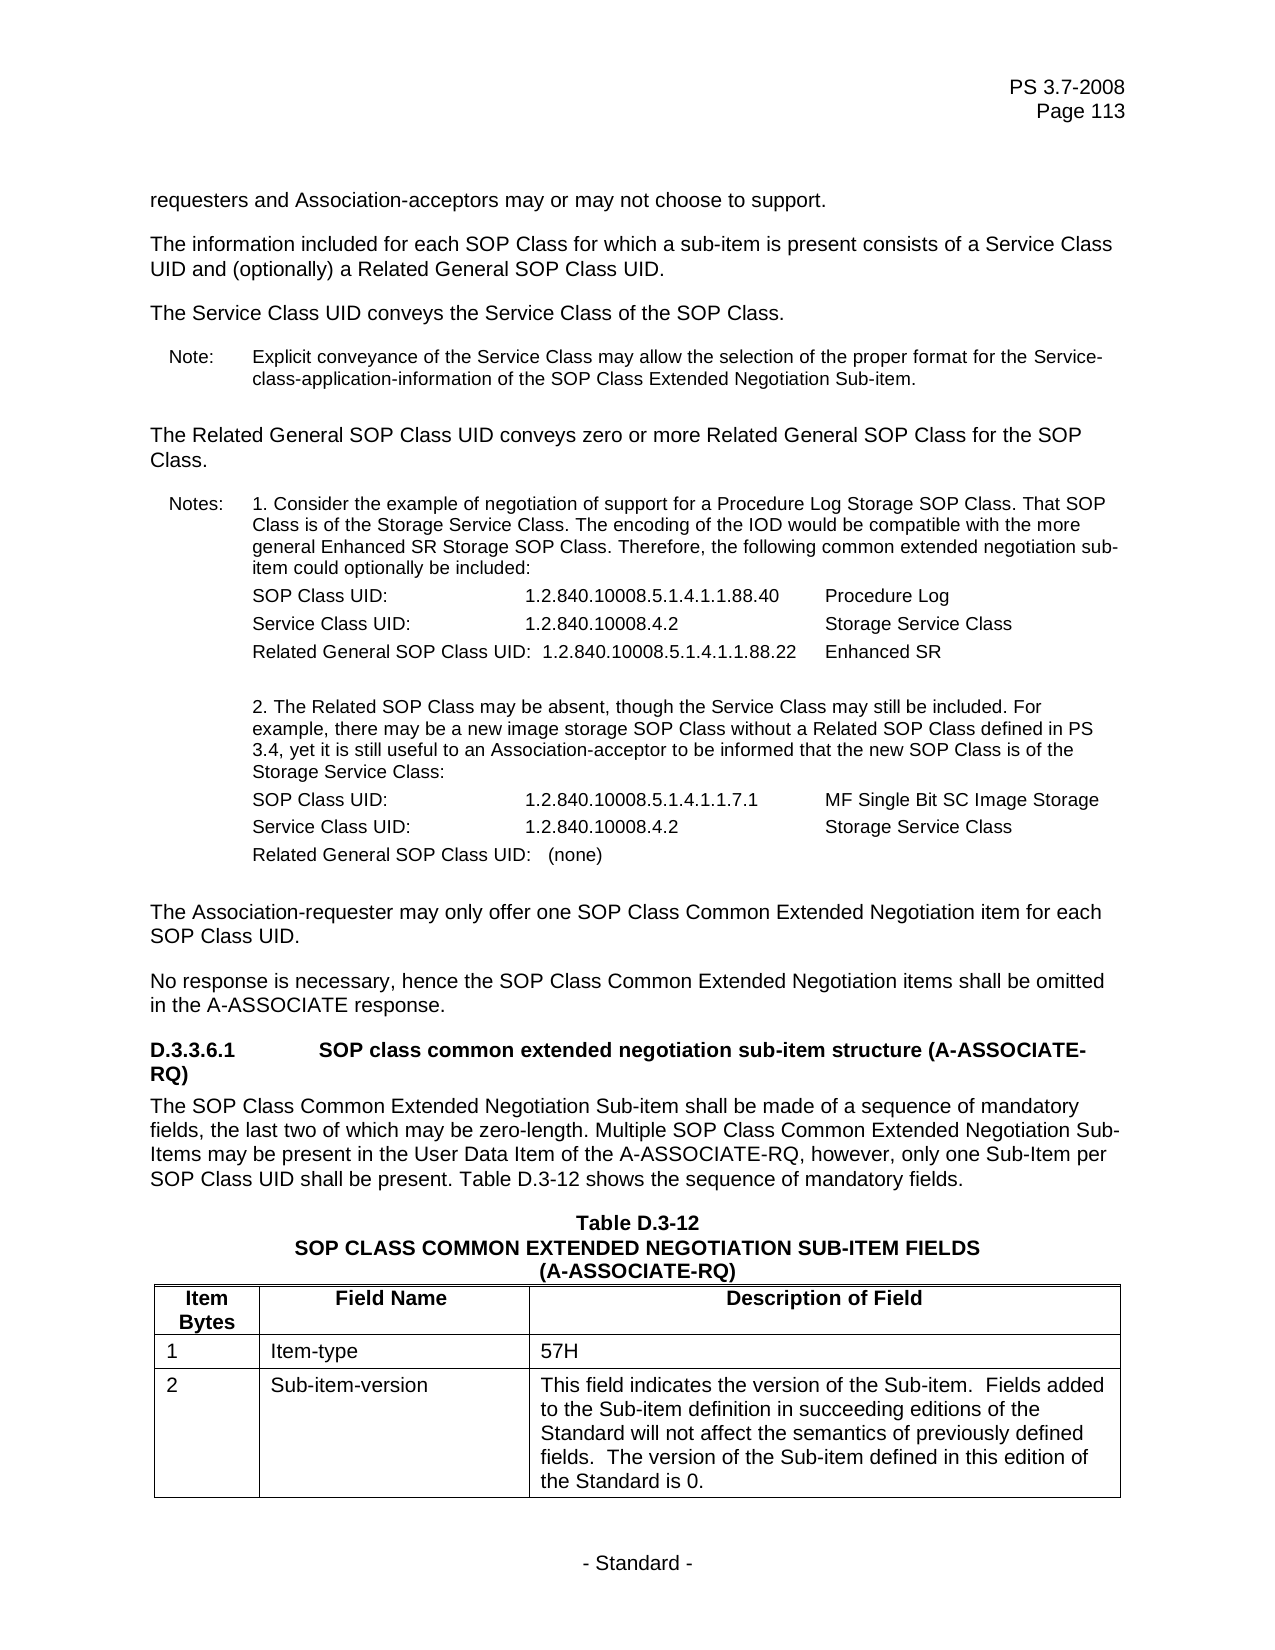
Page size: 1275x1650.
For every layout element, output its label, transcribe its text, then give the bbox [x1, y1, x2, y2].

text The information included for each SOP Class for which a sub-item is present consists of a Service Class UID and (optionally) a Related General SOP Class UID. [150, 232, 1125, 281]
subtitle D.3.3.6.1 SOP class common extended negotiation sub-item structure (A-ASSOCIATE-RQ) [150, 1038, 1125, 1086]
table_cell 57H [530, 1335, 1120, 1367]
table_header Description of Field [530, 1287, 1120, 1334]
text The SOP Class Common Extended Negotiation Sub-item shall be made of a sequence of mandatory fields, the last two of which may be zero-length. Multiple SOP Class Common Extended Negotiation Sub-Items may be present in the User Data Item of the A-ASSOCIATE-RQ, however, only one Sub-Item per SOP Class UID shall be present. Table D.3-12 shows the sequence of mandatory fields. [150, 1094, 1125, 1191]
text 2. The Related SOP Class may be absent, though the Service Class may still be included. For example, there may be a new image storage SOP Class without a Related SOP Class defined in PS 3.4, yet it is still useful to an Association-acceptor to be informed that the new SOP Class is of the Storage Service Class: [169, 696, 1125, 782]
text SOP Class UID: 1.2.840.10008.5.1.4.1.1.88.40 Procedure Log [169, 585, 1125, 606]
table_header Item Bytes [155, 1287, 259, 1334]
table_cell 1 [155, 1335, 259, 1367]
title Table D.3-12 SOP CLASS COMMON EXTENDED NEGOTIATION SUB-ITEM FIELDS (A-ASSOCIATE-RQ) [150, 1211, 1125, 1283]
table_header Field Name [260, 1287, 529, 1334]
text requesters and Association-acceptors may or may not choose to support. [150, 187, 1125, 212]
text The Association-requester may only offer one SOP Class Common Extended Negotiation item for each SOP Class UID. [150, 900, 1125, 948]
text Related General SOP Class UID: 1.2.840.10008.5.1.4.1.1.88.22 Enhanced SR [169, 641, 1125, 662]
text Note: Explicit conveyance of the Service Class may allow the selection of the proper format for the Service-class-application-information of the SOP Class Extended Negotiation Sub-item. [169, 346, 1125, 389]
text No response is necessary, hence the SOP Class Common Extended Negotiation items shall be omitted in the A-ASSOCIATE response. [150, 969, 1125, 1017]
table_cell Sub-item-version [260, 1369, 529, 1497]
text Service Class UID: 1.2.840.10008.4.2 Storage Service Class [169, 613, 1125, 634]
text SOP Class UID: 1.2.840.10008.5.1.4.1.1.7.1 MF Single Bit SC Image Storage [169, 789, 1125, 810]
table_cell Item-type [260, 1335, 529, 1367]
text Related General SOP Class UID: (none) [169, 844, 1125, 866]
text The Related General SOP Class UID conveys zero or more Related General SOP Class for the SOP Class. [150, 423, 1125, 472]
table_cell 2 [155, 1369, 259, 1497]
text Service Class UID: 1.2.840.10008.4.2 Storage Service Class [169, 816, 1125, 838]
table_cell This field indicates the version of the Sub-item. Fields added to the Sub-item definition in succeeding editions of the Standard will not affect the semantics of previously defined fields. The version of the Sub-item defined in this edition of the Standard is 0. [530, 1369, 1120, 1497]
text Notes: 1. Consider the example of negotiation of support for a Procedure Log Storage SOP Class. That SOP Class is of the Storage Service Class. The encoding of the IOD would be compatible with the more general Enhanced SR Storage SOP Class. Therefore, the following common extended negotiation sub-item could optionally be included: [169, 492, 1125, 579]
text The Service Class UID conveys the Service Class of the SOP Class. [150, 301, 1125, 325]
